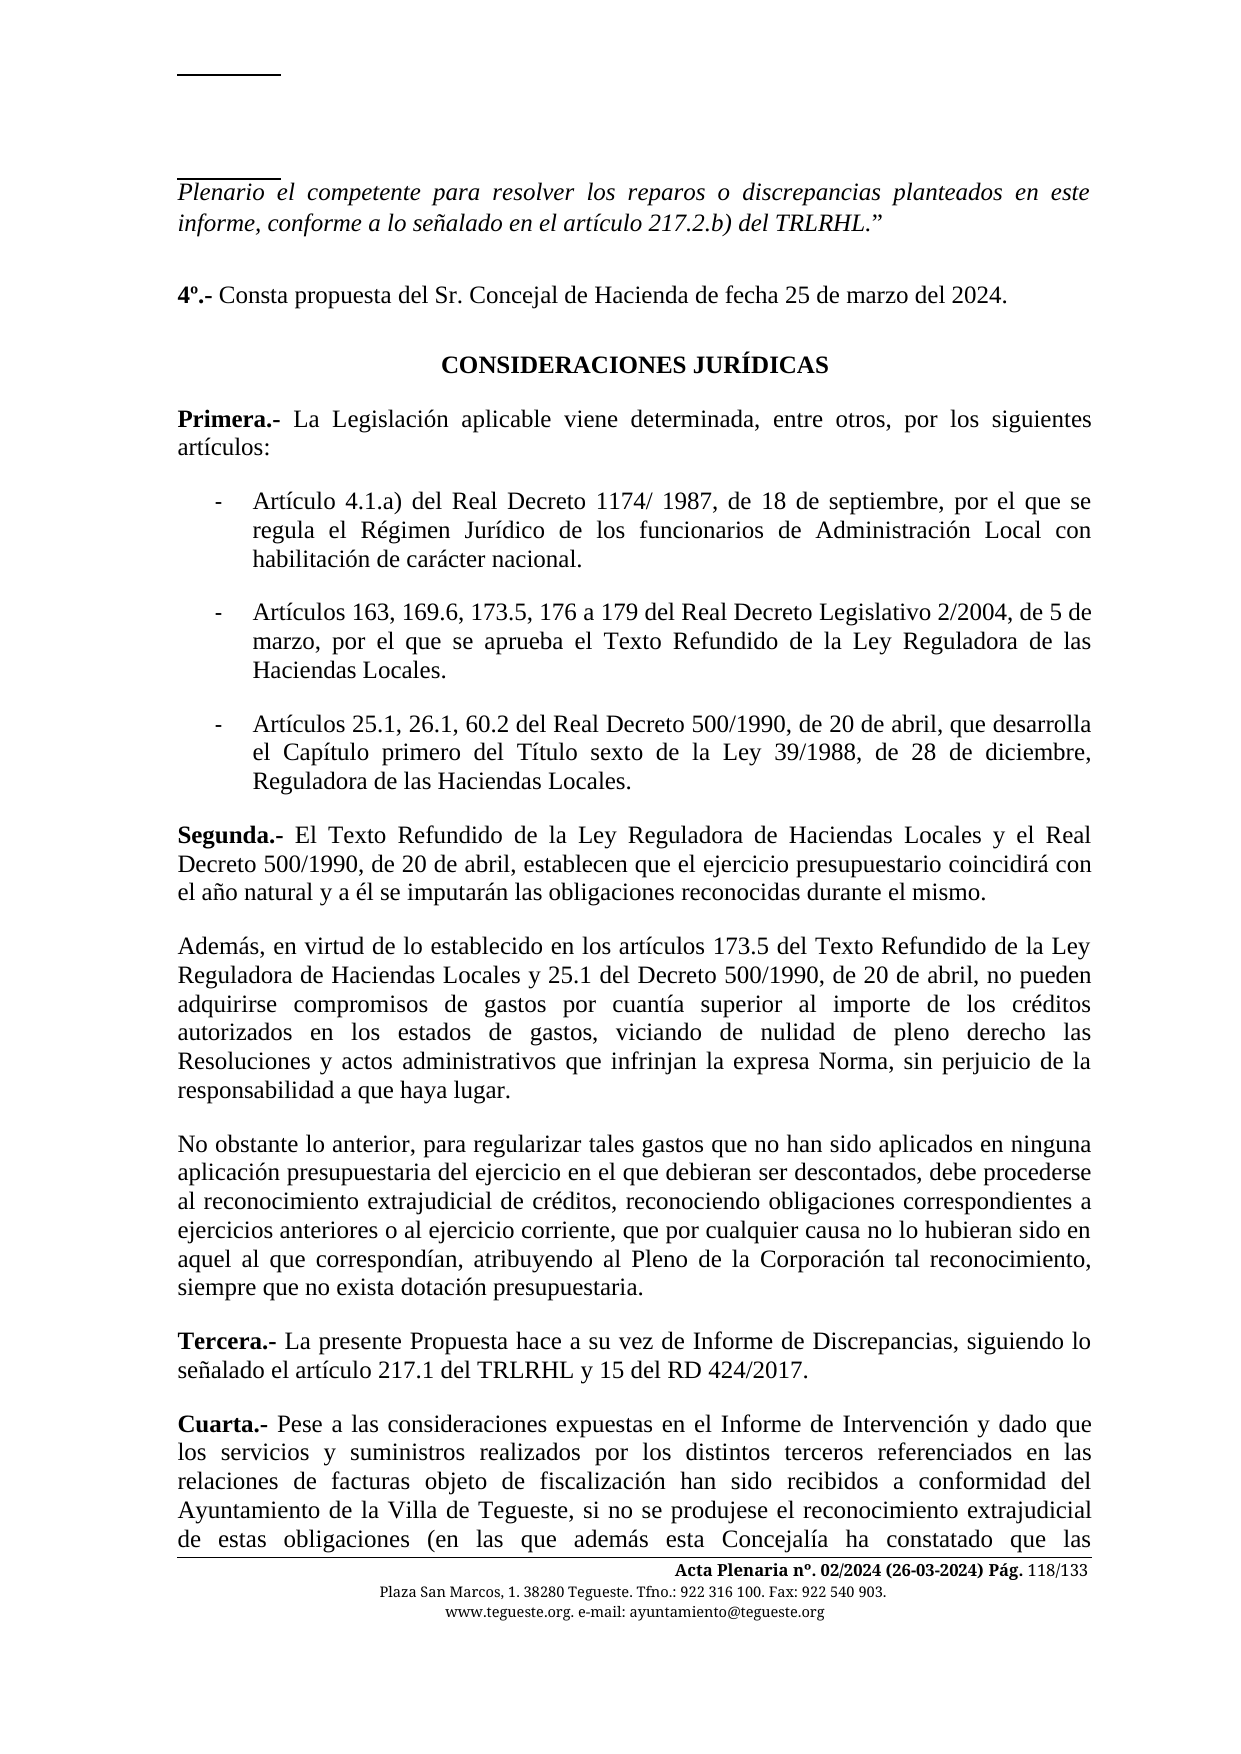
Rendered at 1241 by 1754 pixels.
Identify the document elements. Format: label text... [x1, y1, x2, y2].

text Plenario el competente para resolver los reparos o discrepancias planteados en este informe, conforme a lo señalado en el artículo 217.2.b) del TRLRHL.” [177, 177, 1092, 237]
text 4º.- Consta propuesta del Sr. Concejal de Hacienda de fecha 25 de marzo del 2024. [177, 280, 1092, 309]
text Además, en virtud de lo establecido en los artículos 173.5 del Texto Refundido de la Ley Reguladora de Haciendas Locales y 25.1 del Decreto 500/1990, de 20 de abril, no pueden adquirirse compromisos de gastos por cuantía superior al importe de los créditos autorizados en los estados de gastos, viciando de nulidad de pleno derecho las Resoluciones y actos administrativos que infrinjan la expresa Norma, sin perjuicio de la responsabilidad a que haya lugar. [177, 931, 1092, 1104]
text CONSIDERACIONES JURÍDICAS [177, 350, 1092, 379]
text No obstante lo anterior, para regularizar tales gastos que no han sido aplicados en ninguna aplicación presupuestaria del ejercicio en el que debieran ser descontados, debe procederse al reconocimiento extrajudicial de créditos, reconociendo obligaciones correspondientes a ejercicios anteriores o al ejercicio corriente, que por cualquier causa no lo hubieran sido en aquel al que correspondían, atribuyendo al Pleno de la Corporación tal reconocimiento, siempre que no exista dotación presupuestaria. [177, 1129, 1092, 1301]
text Segunda.- El Texto Refundido de la Ley Reguladora de Haciendas Locales y el Real Decreto 500/1990, de 20 de abril, establecen que el ejercicio presupuestario coincidirá con el año natural y a él se imputarán las obligaciones reconocidas durante el mismo. [177, 820, 1092, 906]
list Artículos 25.1, 26.1, 60.2 del Real Decreto 500/1990, de 20 de abril, que desarrolla el Capítulo primero del Título sexto de la Ley 39/1988, de 28 de diciembre, Reguladora de las Haciendas Locales. [215, 709, 1092, 795]
list Artículo 4.1.a) del Real Decreto 1174/ 1987, de 18 de septiembre, por el que se regula el Régimen Jurídico de los funcionarios de Administración Local con habilitación de carácter nacional. [215, 486, 1092, 572]
text Primera.- La Legislación aplicable viene determinada, entre otros, por los siguientes artículos: [177, 404, 1092, 461]
text Cuarta.- Pese a las consideraciones expuestas en el Informe de Intervención y dado que los servicios y suministros realizados por los distintos terceros referenciados en las relaciones de facturas objeto de fiscalización han sido recibidos a conformidad del Ayuntamiento de la Villa de Tegueste, si no se produjese el reconocimiento extrajudicial de estas obligaciones (en las que además esta Concejalía ha constatado que las [177, 1409, 1092, 1552]
text Tercera.- La presente Propuesta hace a su vez de Informe de Discrepancias, siguiendo lo señalado el artículo 217.1 del TRLRHL y 15 del RD 424/2017. [177, 1326, 1092, 1384]
list Artículos 163, 169.6, 173.5, 176 a 179 del Real Decreto Legislativo 2/2004, de 5 de marzo, por el que se aprueba el Texto Refundido de la Ley Reguladora de las Haciendas Locales. [215, 597, 1092, 684]
